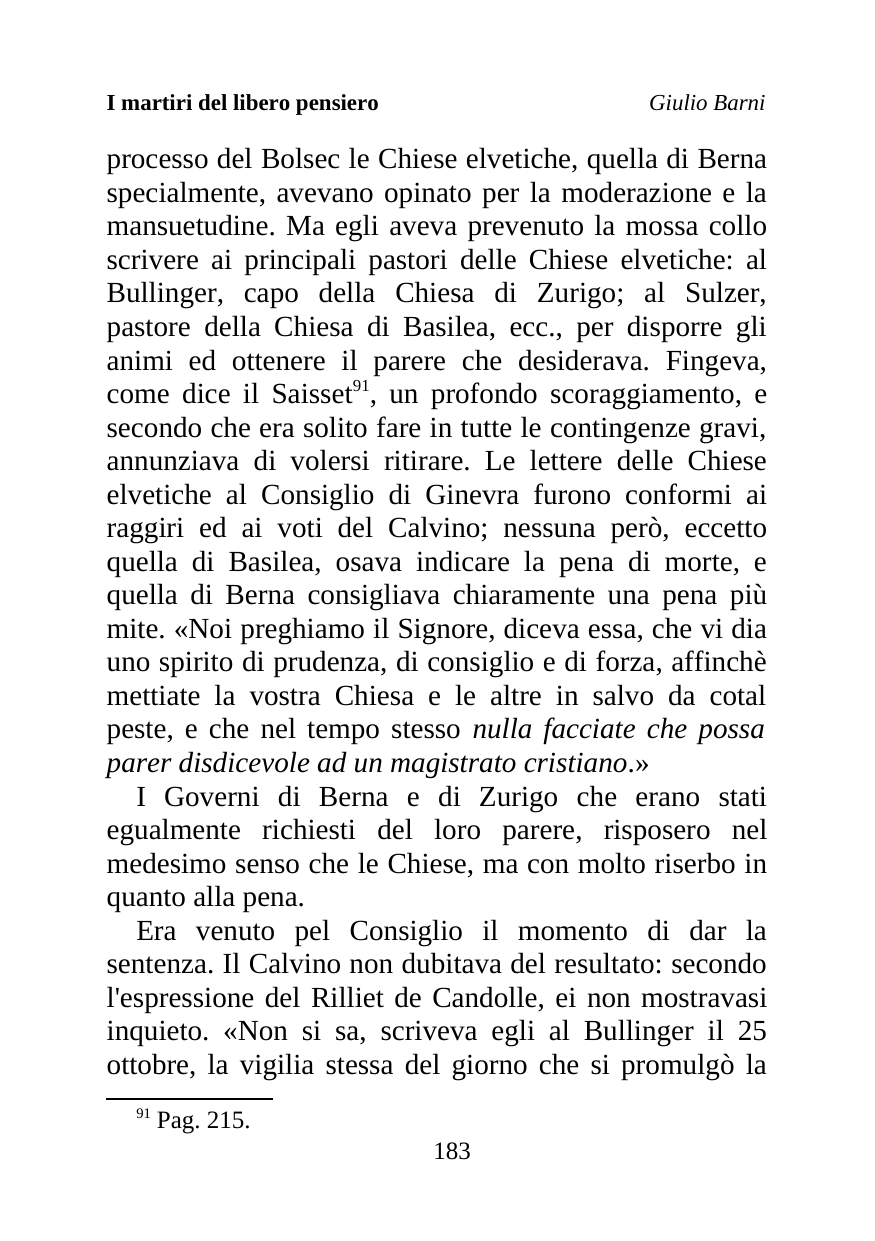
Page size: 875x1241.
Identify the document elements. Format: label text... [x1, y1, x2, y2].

text I Governi di Berna e di Zurigo che erano stati egualmente richiesti del loro parere, risposero nel medesimo senso che le Chiese, ma con molto riserbo in quanto alla pena. [106, 779, 768, 913]
text Pag. 215. [106, 1105, 768, 1134]
text processo del Bolsec le Chiese elvetiche, quella di Berna specialmente, avevano opinato per la moderazione e la mansuetudine. Ma egli aveva prevenuto la mossa collo scrivere ai principali pastori delle Chiese elvetiche: al Bullinger, capo della Chiesa di Zurigo; al Sulzer, pastore della Chiesa di Basilea, ecc., per disporre gli animi ed ottenere il parere che desiderava. Fingeva, come dice il Saisset, un profondo scoraggiamento, e secondo che era solito fare in tutte le contingenze gravi, annunziava di volersi ritirare. Le lettere delle Chiese elvetiche al Consiglio di Ginevra furono conformi ai raggiri ed ai voti del Calvino; nessuna però, eccetto quella di Basilea, osava indicare la pena di morte, e quella di Berna consigliava chiaramente una pena più mite. «Noi preghiamo il Signore, diceva essa, che vi dia uno spirito di prudenza, di consiglio e di forza, affinchè mettiate la vostra Chiesa e le altre in salvo da cotal peste, e che nel tempo stesso nulla facciate che possa parer disdicevole ad un magistrato cristiano.» [106, 141, 768, 779]
text Era venuto pel Consiglio il momento di dar la sentenza. Il Calvino non dubitava del resultato: secondo l'espressione del Rilliet de Candolle, ei non mostravasi inquieto. «Non si sa, scriveva egli al Bullinger il 25 ottobre, la vigilia stessa del giorno che si promulgò la [106, 913, 768, 1081]
